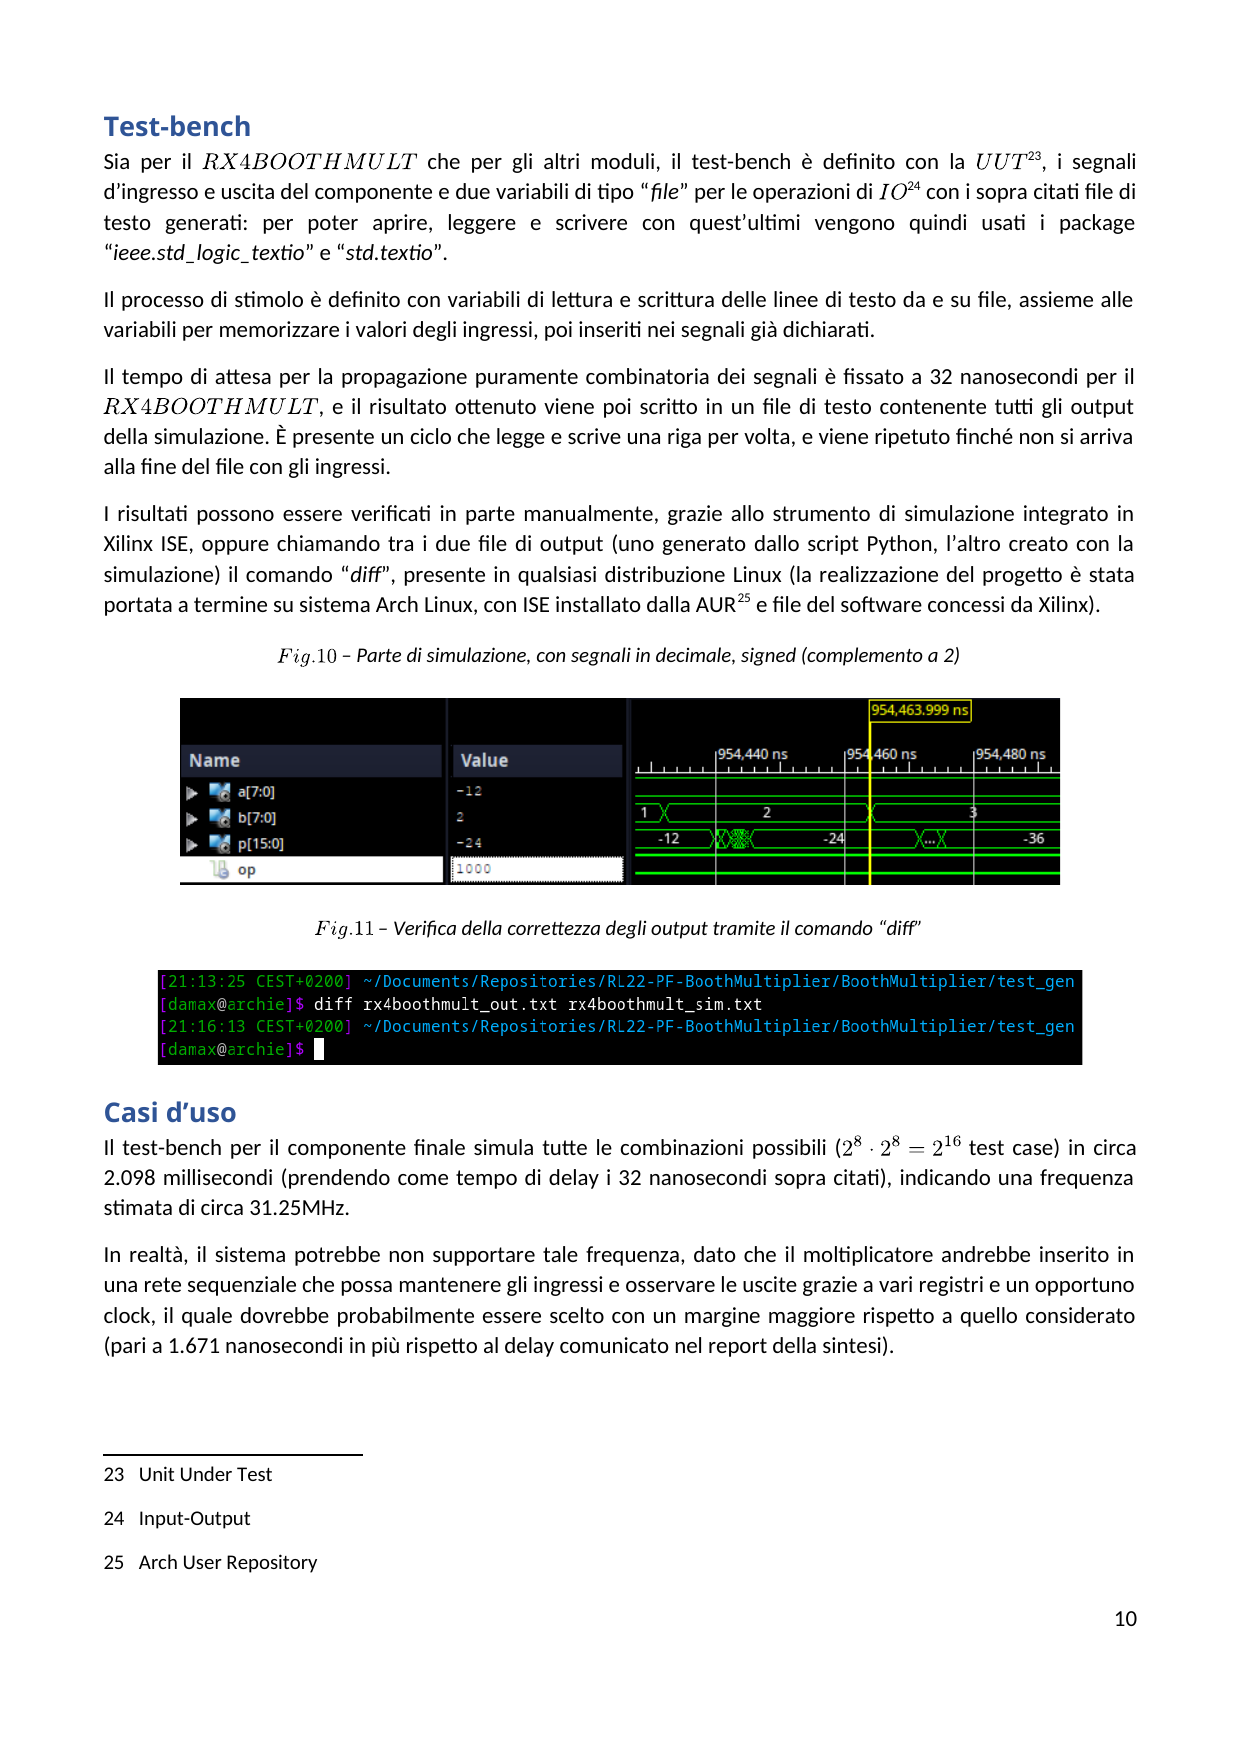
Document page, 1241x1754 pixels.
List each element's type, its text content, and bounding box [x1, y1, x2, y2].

subtitle Test-bench [103, 107, 1137, 144]
text Sia per il che per gli altri moduli, il test-bench è definito con la , i segnali d’ingresso e uscita del componente e due variabili di tipo “file” per le operazioni di con i sopra citati file di testo generati: per poter aprire, leggere e scrivere con quest’ultimi vengono quindi usati i package “ieee.std_logic_textio” e “std.textio”. [103, 147, 1137, 266]
table_cell – Verifica della correttezza degli output tramite il comando “diff” [103, 909, 1137, 964]
text Il tempo di attesa per la propagazione puramente combinatoria dei segnali è fissato a 32 nanosecondi per il , e il risultato ottenuto viene poi scritto in un file di testo contenente tutti gli output della simulazione. È presente un ciclo che legge e scrive una riga per volta, e viene ripetuto finché non si arriva alla fine del file con gli ingressi. [103, 362, 1137, 481]
subtitle Casi d’uso [103, 1093, 1137, 1130]
picture [180, 698, 1060, 885]
text In realtà, il sistema potrebbe non supportare tale frequenza, dato che il moltiplicatore andrebbe inserito in una rete sequenziale che possa mantenere gli ingressi e osservare le uscite grazie a vari registri e un opportuno clock, il quale dovrebbe probabilmente essere scelto con un margine maggiore rispetto a quello considerato (pari a 1.671 nanosecondi in più rispetto al delay comunicato nel report della sintesi). [103, 1240, 1137, 1359]
table_cell [103, 965, 1137, 1089]
text I risultati possono essere verificati in parte manualmente, grazie allo strumento di simulazione integrato in Xilinx ISE, oppure chiamando tra i due file di output (uno generato dallo script Python, l’altro creato con la simulazione) il comando “diff”, presente in qualsiasi distribuzione Linux (la realizzazione del progetto è stata portata a termine su sistema Arch Linux, con ISE installato dalla AUR e file del software concessi da Xilinx). [103, 499, 1137, 618]
text Il processo di stimolo è definito con variabili di lettura e scrittura delle linee di testo da e su file, assieme alle variabili per memorizzare i valori degli ingressi, poi inseriti nei segnali già dichiarati. [103, 285, 1137, 343]
table_header – Parte di simulazione, con segnali in decimale, signed (complemento a 2) [103, 637, 1137, 692]
text Il test-bench per il componente finale simula tutte le combinazioni possibili ( test case) in circa 2.098 millisecondi (prendendo come tempo di delay i 32 nanosecondi sopra citati), indicando una frequenza stimata di circa 31.25MHz. [103, 1133, 1137, 1222]
text Arch User Repository [103, 1549, 1137, 1574]
text Input-Output [103, 1505, 1137, 1530]
text Unit Under Test [103, 1461, 1137, 1486]
table_cell [103, 692, 1137, 909]
picture [157, 970, 1083, 1065]
